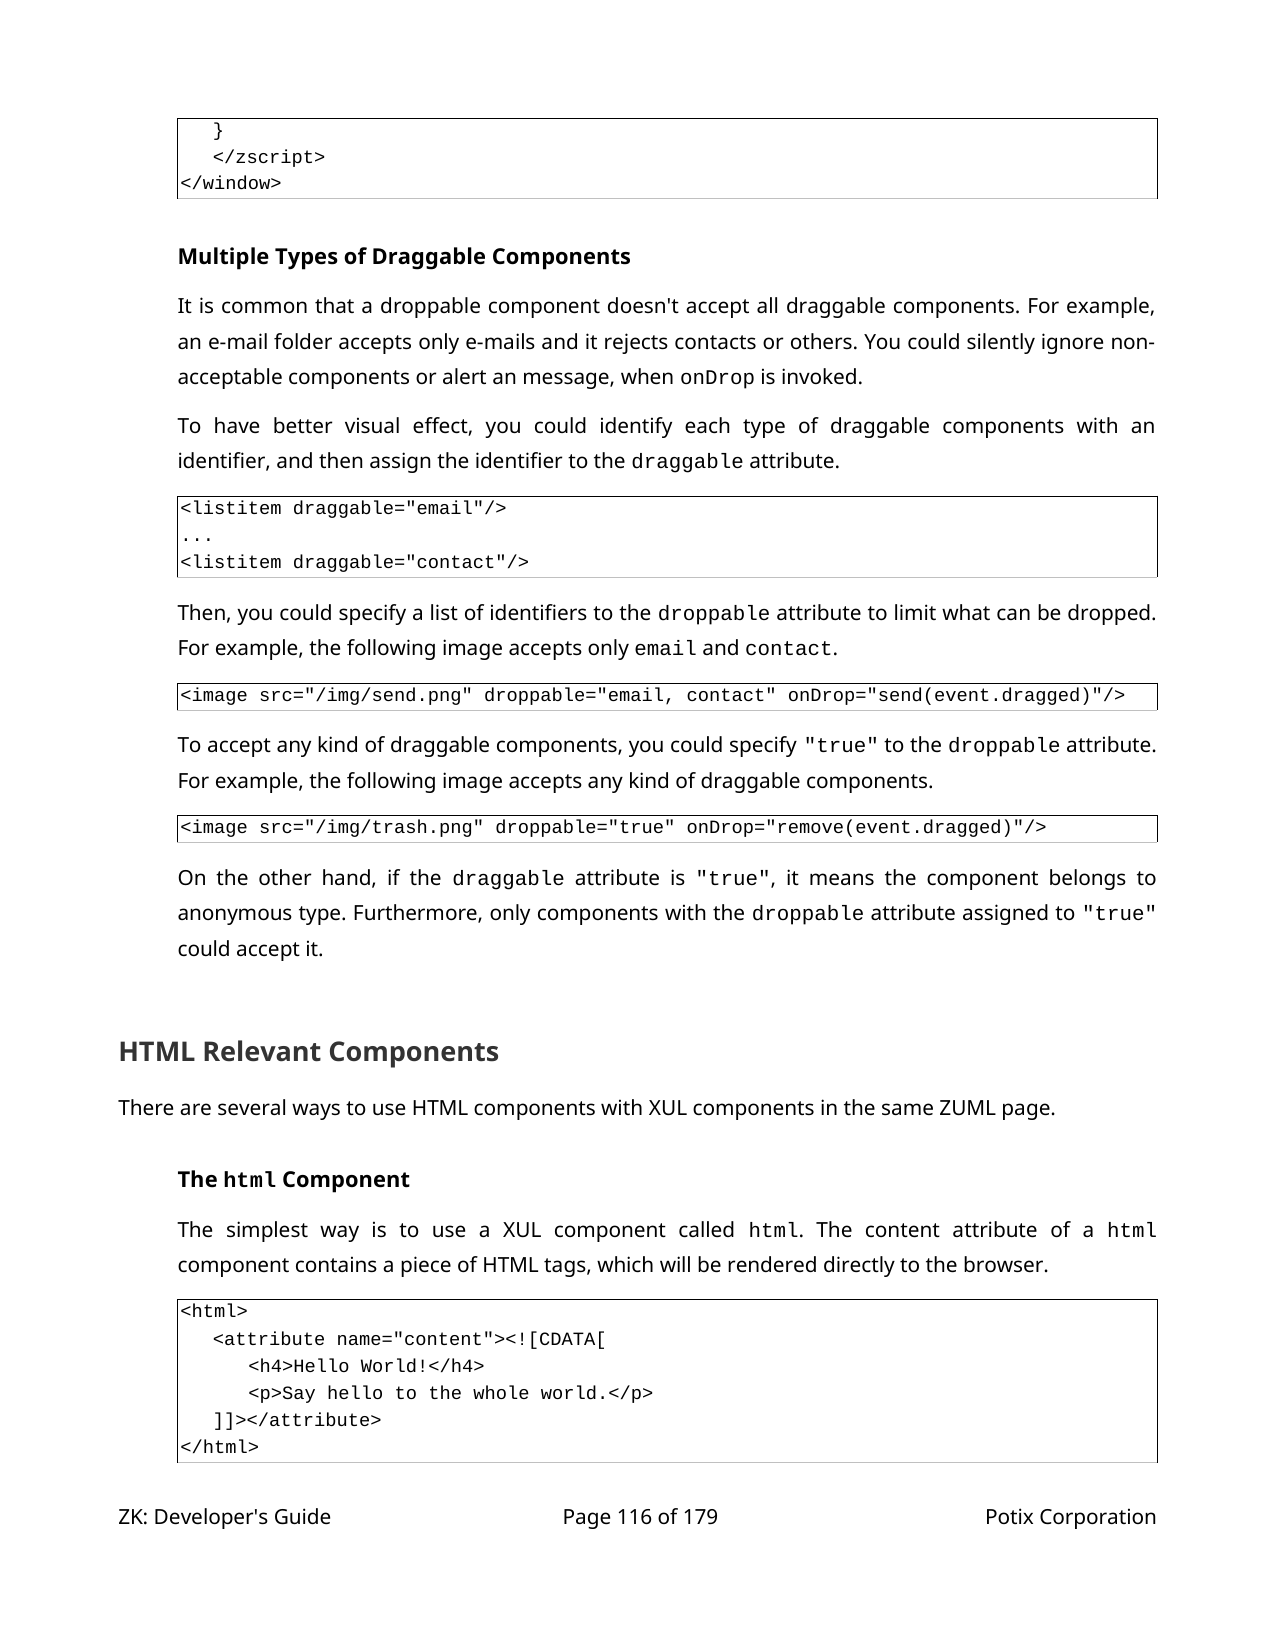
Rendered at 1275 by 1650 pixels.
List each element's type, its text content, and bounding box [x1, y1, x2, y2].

text <listitem draggable="email"/> [178, 497, 1157, 520]
subtitle The html Component [177, 1164, 1157, 1194]
text <h4>Hello World!</h4> [178, 1353, 1157, 1378]
text <html> [178, 1300, 1157, 1323]
text <attribute name="content"><![CDATA[ [178, 1326, 1157, 1351]
text } </zscript> </window> [178, 119, 1157, 198]
text To accept any kind of draggable components, you could specify "true" to the droppable attribute. For example, the following image accepts any kind of draggable components. [177, 731, 1157, 794]
subtitle HTML Relevant Components [118, 1033, 1157, 1070]
text <listitem draggable="contact"/> [178, 550, 1157, 577]
text The simplest way is to use a XUL component called html. The content attribute of a html component contains a piece of HTML tags, which will be rendered directly to the browser. [177, 1215, 1157, 1278]
text There are several ways to use HTML components with XUL components in the same ZUML page. [118, 1093, 1157, 1122]
text On the other hand, if the draggable attribute is "true", it means the component belongs to anonymous type. Furthermore, only components with the droppable attribute assigned to "true" could accept it. [177, 863, 1157, 962]
text <image src="/img/send.png" droppable="email, contact" onDrop="send(event.dragged)"/> [178, 684, 1157, 710]
text <image src="/img/trash.png" droppable="true" onDrop="remove(event.dragged)"/> [178, 816, 1157, 842]
text To have better visual effect, you could identify each type of draggable components with an identifier, and then assign the identifier to the draggable attribute. [177, 411, 1157, 475]
text <p>Say hello to the whole world.</p> [178, 1381, 1157, 1405]
text It is common that a droppable component doesn't accept all draggable components. For example, an e-mail folder accepts only e-mails and it rejects contacts or others. You could silently ignore non-acceptable components or alert an message, when onDrop is invoked. [177, 292, 1157, 391]
text ]]></attribute> [178, 1408, 1157, 1432]
text Then, you could specify a list of identifiers to the droppable attribute to limit what can be dropped. For example, the following image accepts only email and contact. [177, 598, 1157, 662]
text </html> [178, 1435, 1157, 1462]
text ... [178, 523, 1157, 547]
subtitle Multiple Types of Draggable Components [177, 241, 1157, 271]
